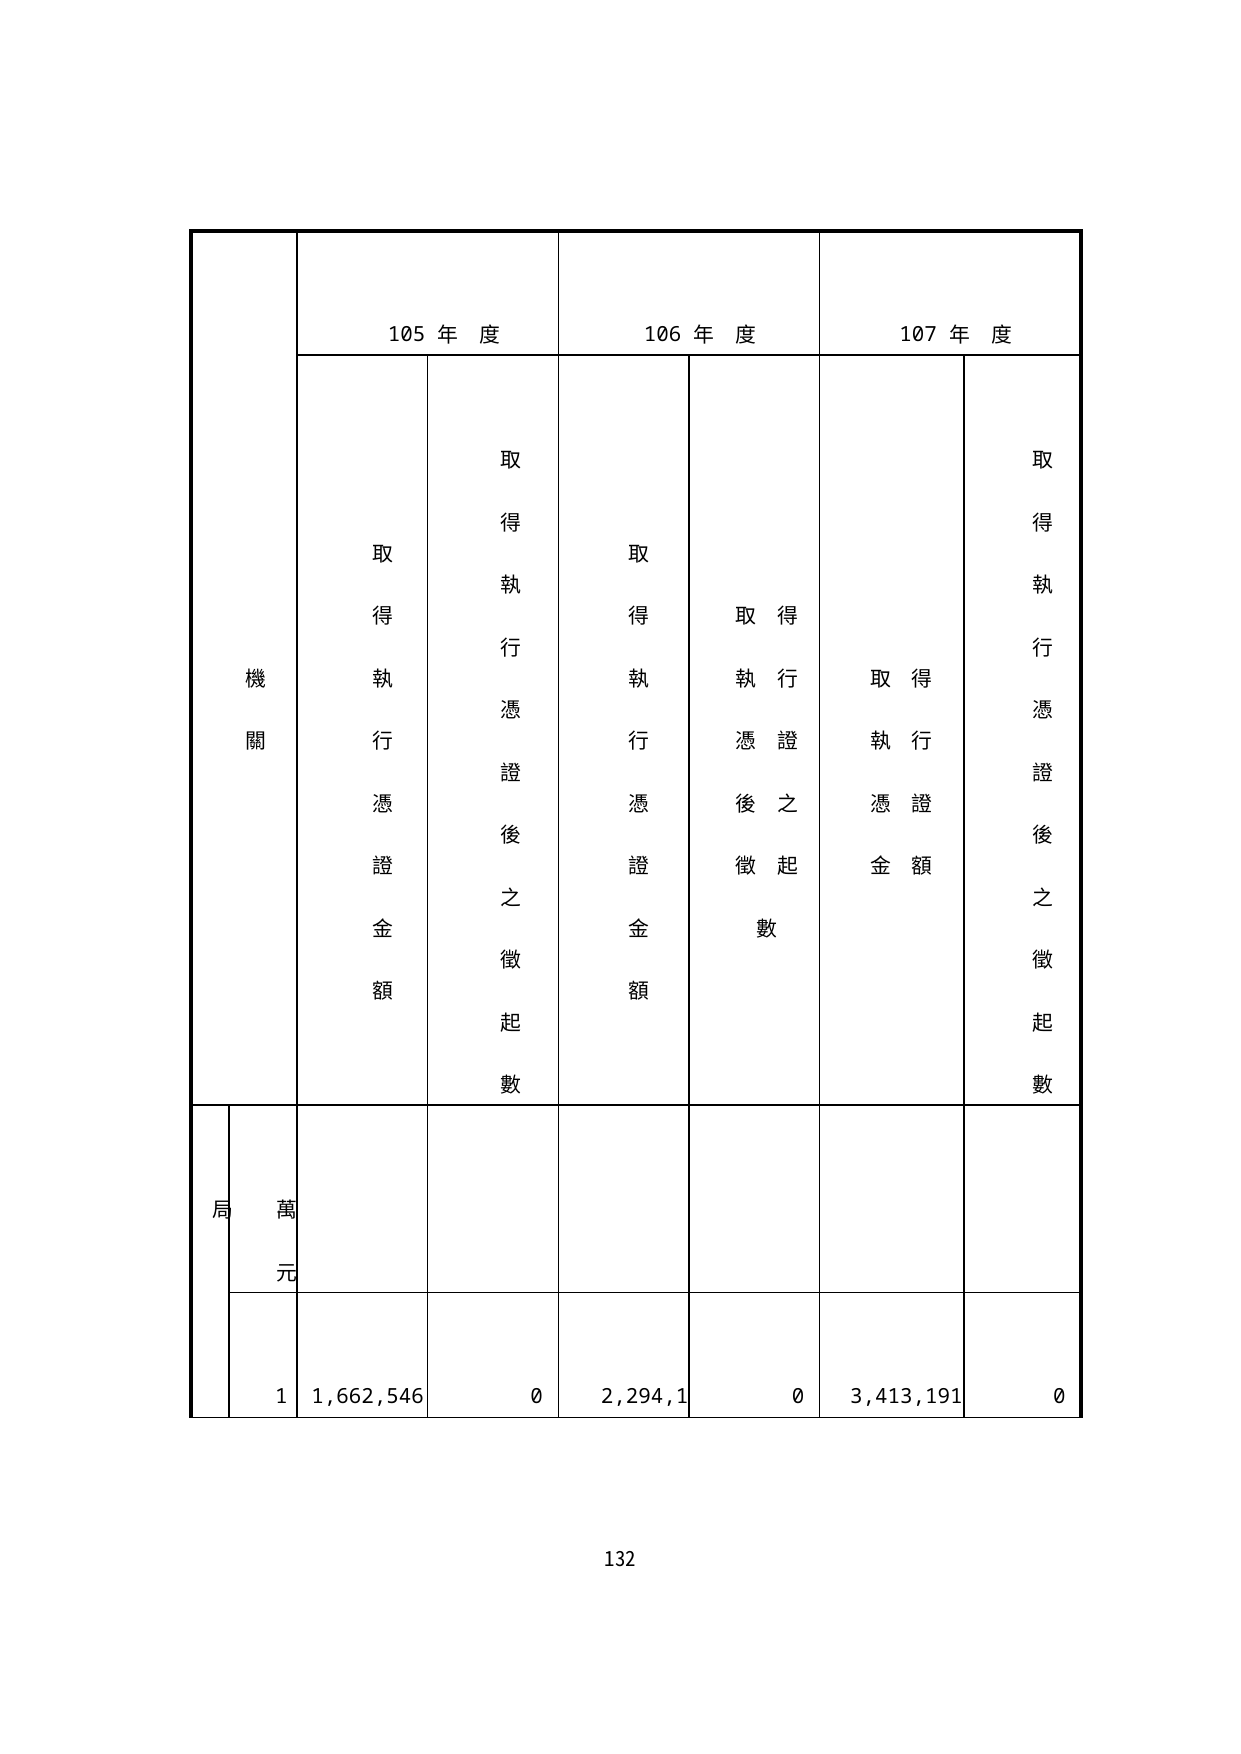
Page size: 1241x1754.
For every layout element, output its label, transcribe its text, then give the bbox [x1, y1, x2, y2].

table_header 106年度 [559, 233, 819, 354]
table_cell 取得執行憑證後之徵起數 [690, 356, 819, 1104]
table_cell [428, 1106, 558, 1292]
table_cell 3,413,191 [820, 1293, 963, 1417]
table_header 機關 [193, 233, 296, 1104]
table_cell [965, 1106, 1079, 1292]
table_header 105年度 [298, 233, 558, 354]
table_cell 0 [690, 1293, 819, 1417]
table_cell 取得執行憑證後之徵起數 [428, 356, 558, 1104]
table_cell 1 [230, 1293, 296, 1417]
table_cell 0 [965, 1293, 1079, 1417]
table_cell 2,294,1 [559, 1293, 688, 1417]
table_cell [298, 1106, 427, 1292]
table_cell 取得執行憑證後之徵起數 [965, 356, 1079, 1104]
table_cell 高雄國稅局 [193, 1106, 228, 1417]
table_cell [820, 1106, 963, 1292]
table_cell 取得執行憑證金額 [559, 356, 688, 1104]
table_header 107年度 [820, 233, 1079, 354]
table_cell 0 [428, 1293, 558, 1417]
table_cell 取得執行憑證金額 [298, 356, 427, 1104]
table_cell [559, 1106, 688, 1292]
table_cell 1,662,546 [298, 1293, 427, 1417]
table_cell 取得執行憑證金額 [820, 356, 963, 1104]
table_cell [690, 1106, 819, 1292]
table_cell 未達1千萬元 [230, 1106, 296, 1292]
